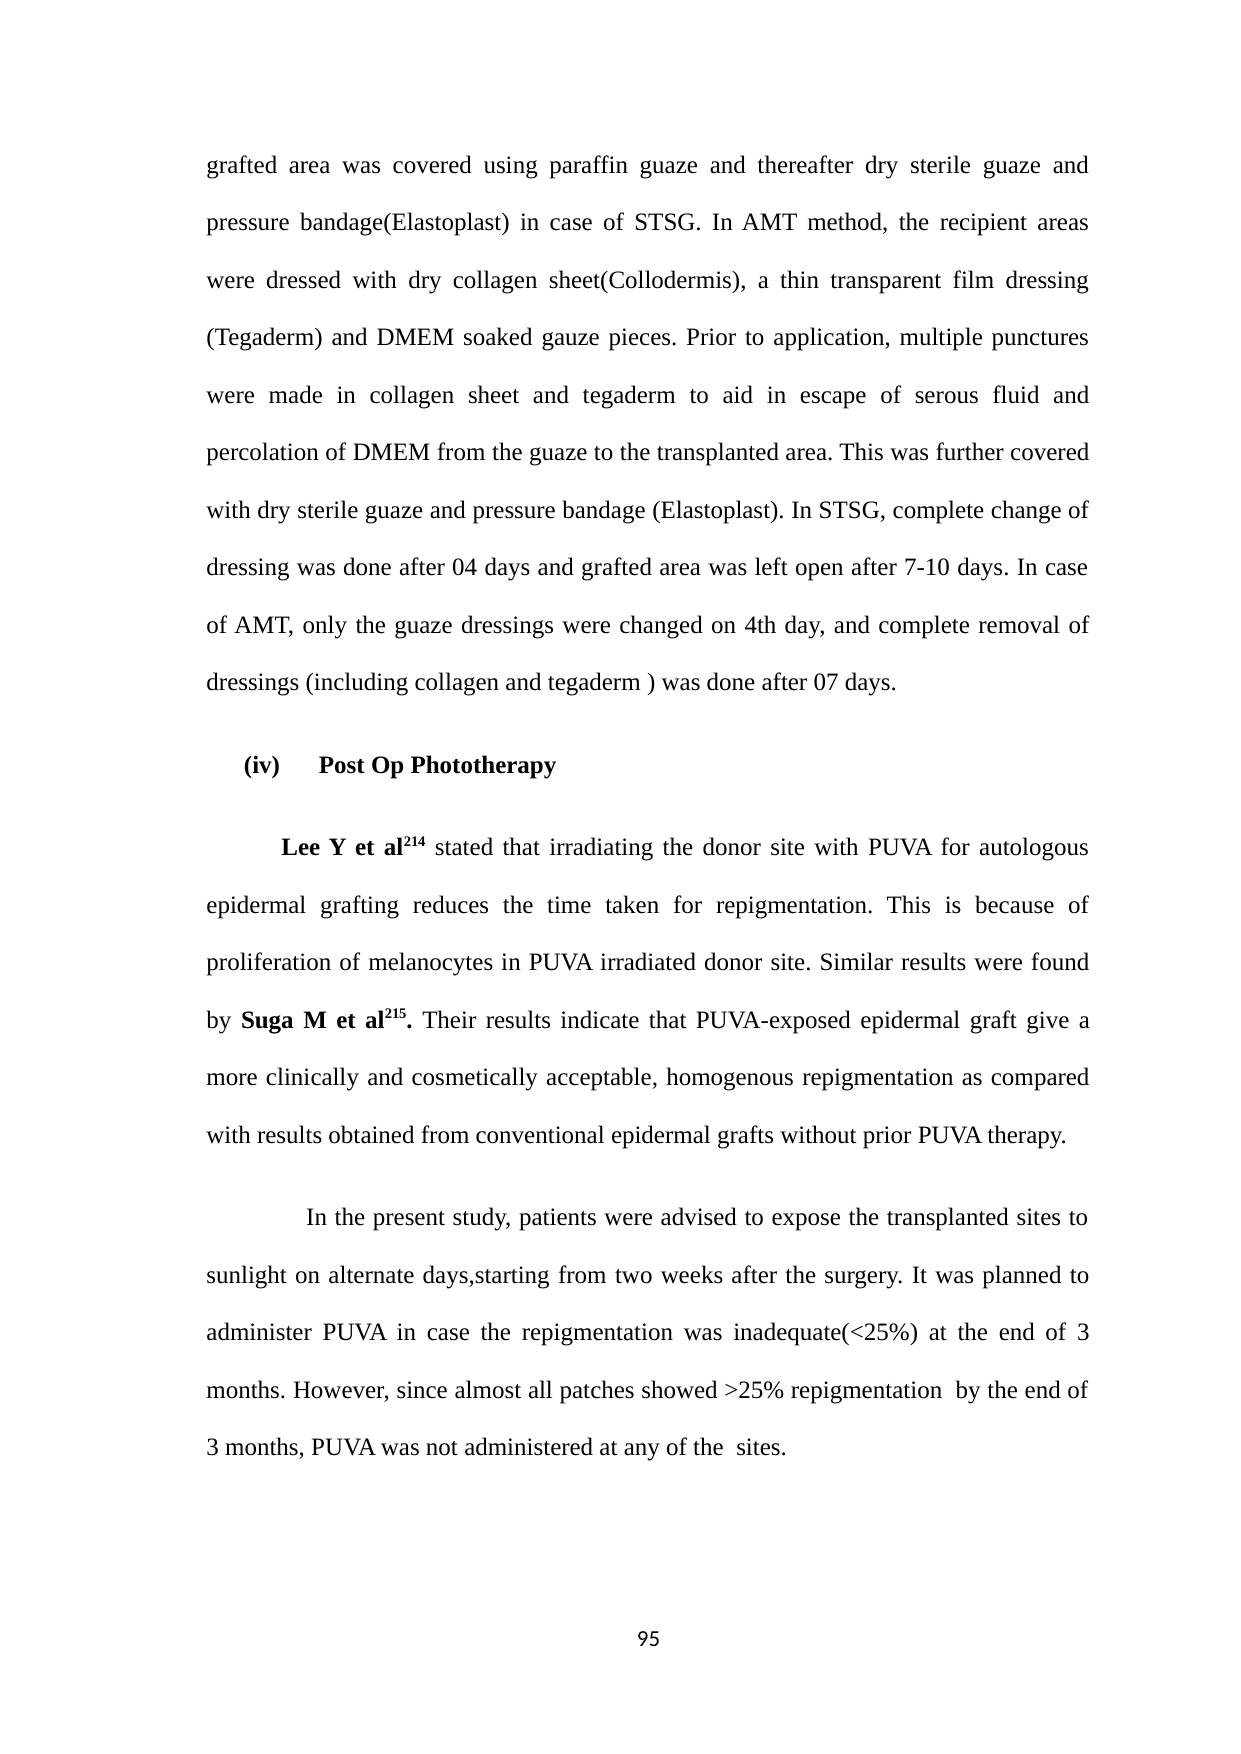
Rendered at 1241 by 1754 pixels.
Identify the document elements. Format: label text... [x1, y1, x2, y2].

text In the present study, patients were advised to expose the transplanted sites to sunlight on alternate days,starting from two weeks after the surgery. It was planned to administer PUVA in case the repigmentation was inadequate(<25%) at the end of 3 months. However, since almost all patches showed >25% repigmentation by the end of 3 months, PUVA was not administered at any of the sites. [206, 1202, 1090, 1461]
text grafted area was covered using paraffin guaze and thereafter dry sterile guaze and pressure bandage(Elastoplast) in case of STSG. In AMT method, the recipient areas were dressed with dry collagen sheet(Collodermis), a thin transparent film dressing (Tegaderm) and DMEM soaked gauze pieces. Prior to application, multiple punctures were made in collagen sheet and tegaderm to aid in escape of serous fluid and percolation of DMEM from the guaze to the transplanted area. This was further covered with dry sterile guaze and pressure bandage (Elastoplast). In STSG, complete change of dressing was done after 04 days and grafted area was left open after 7-10 days. In case of AMT, only the guaze dressings were changed on 4th day, and complete removal of dressings (including collagen and tegaderm ) was done after 07 days. [206, 150, 1090, 696]
list Post Op Phototherapy [244, 750, 1090, 779]
text Lee Y et al214 stated that irradiating the donor site with PUVA for autologous epidermal grafting reduces the time taken for repigmentation. This is because of proliferation of melanocytes in PUVA irradiated donor site. Similar results were found by Suga M et al215. Their results indicate that PUVA-exposed epidermal graft give a more clinically and cosmetically acceptable, homogenous repigmentation as compared with results obtained from conventional epidermal grafts without prior PUVA therapy. [206, 832, 1090, 1149]
